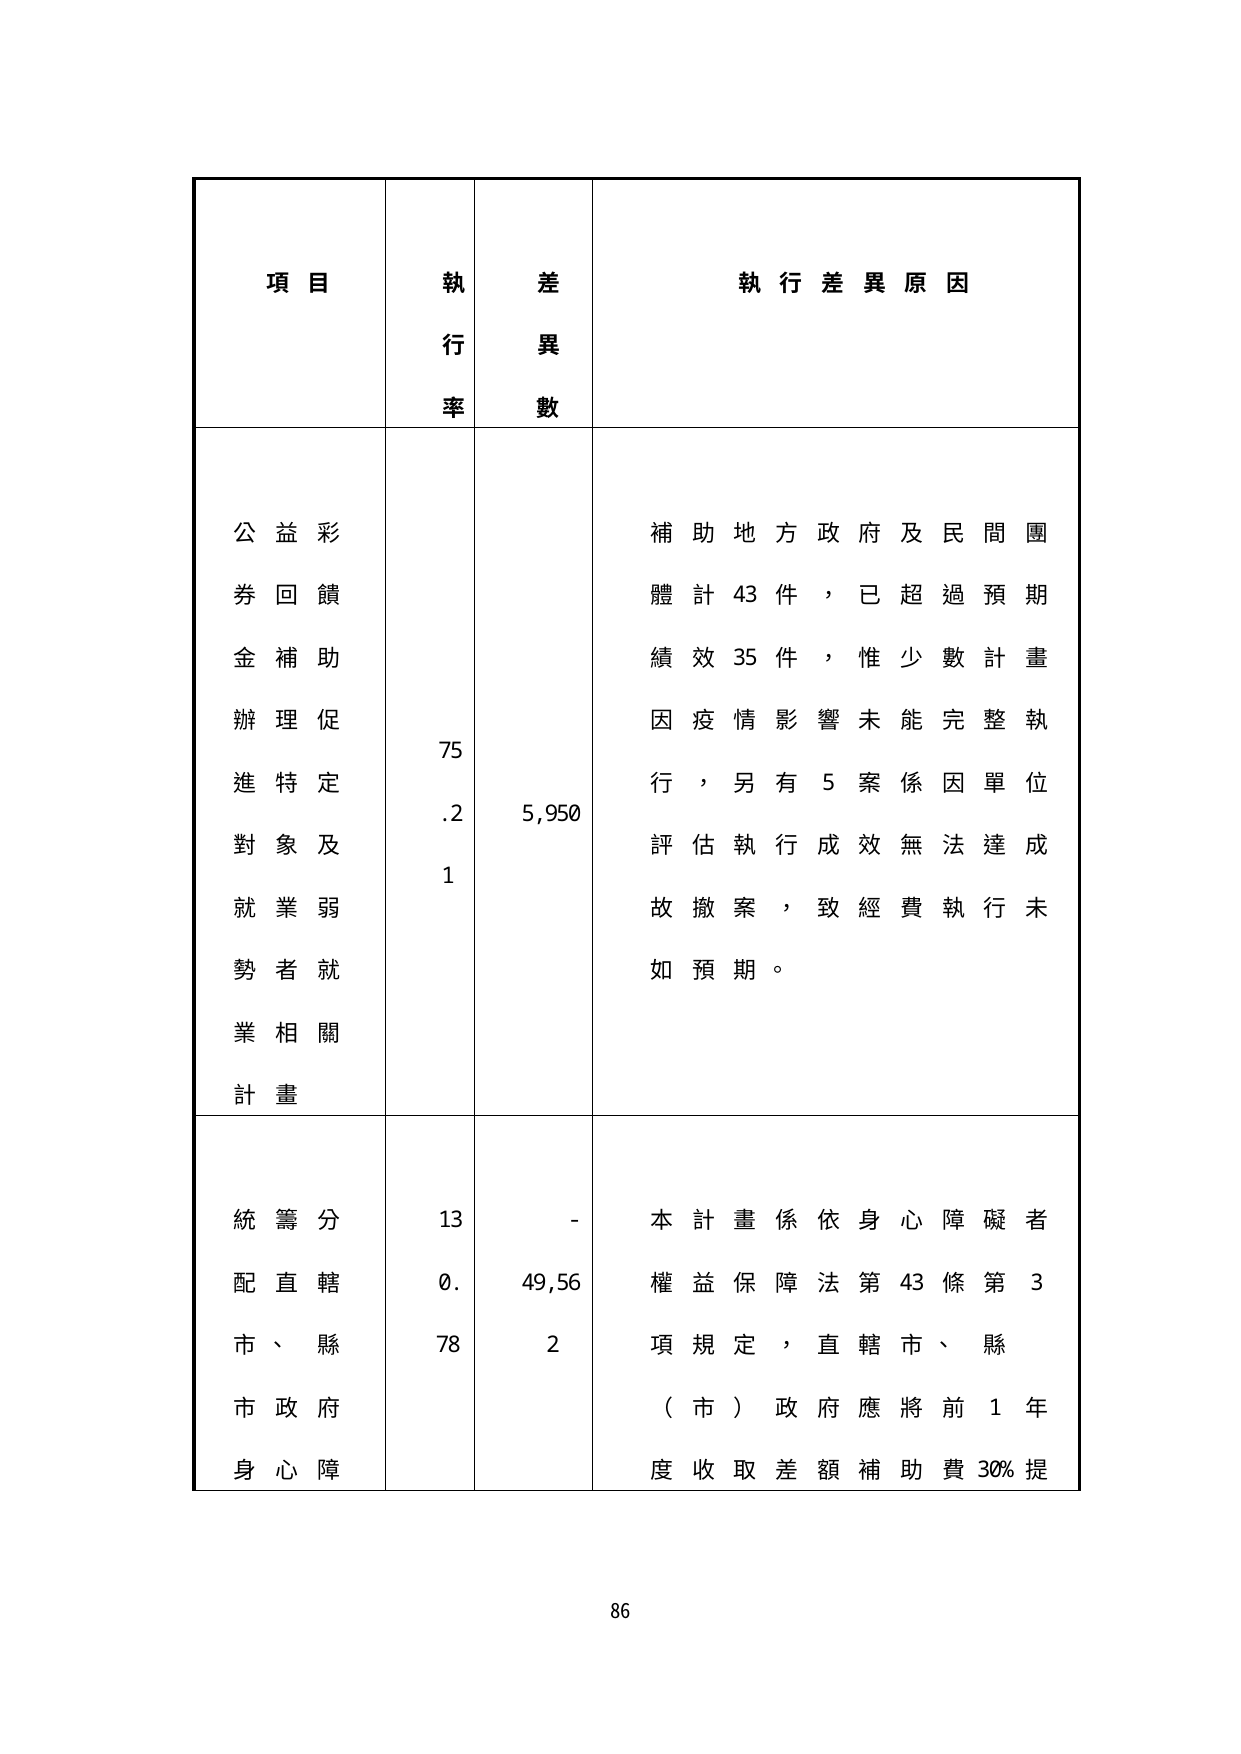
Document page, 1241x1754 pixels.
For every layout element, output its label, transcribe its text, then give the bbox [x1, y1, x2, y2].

table_header 執行率 [386, 180, 474, 427]
table_cell 公益彩券回饋金補助辦理促進特定對象及就業弱勢者就業相關計畫 [196, 428, 385, 1115]
table_cell 75.21 [386, 428, 474, 1115]
table_cell 130.78 [386, 1116, 474, 1490]
table_header 執行差異原因 [593, 180, 1078, 427]
table_header 差異數 [475, 180, 592, 427]
table_cell -49,562 [475, 1116, 592, 1490]
table_cell 補助地方政府及民間團體計43件，已超過預期績效35件，惟少數計畫因疫情影響未能完整執行，另有5案係因單位評估執行成效無法達成故撤案，致經費執行未如預期。 [593, 428, 1078, 1115]
table_cell 5,950 [475, 428, 592, 1115]
table_cell 本計畫係依身心障礙者權益保障法第43條第3項規定，直轄市、縣（市）政府應將前1年度收取差額補助費30%提 [593, 1116, 1078, 1490]
table_cell 統籌分配直轄市、縣市政府身心障 [196, 1116, 385, 1490]
table_header 項目 [196, 180, 385, 427]
